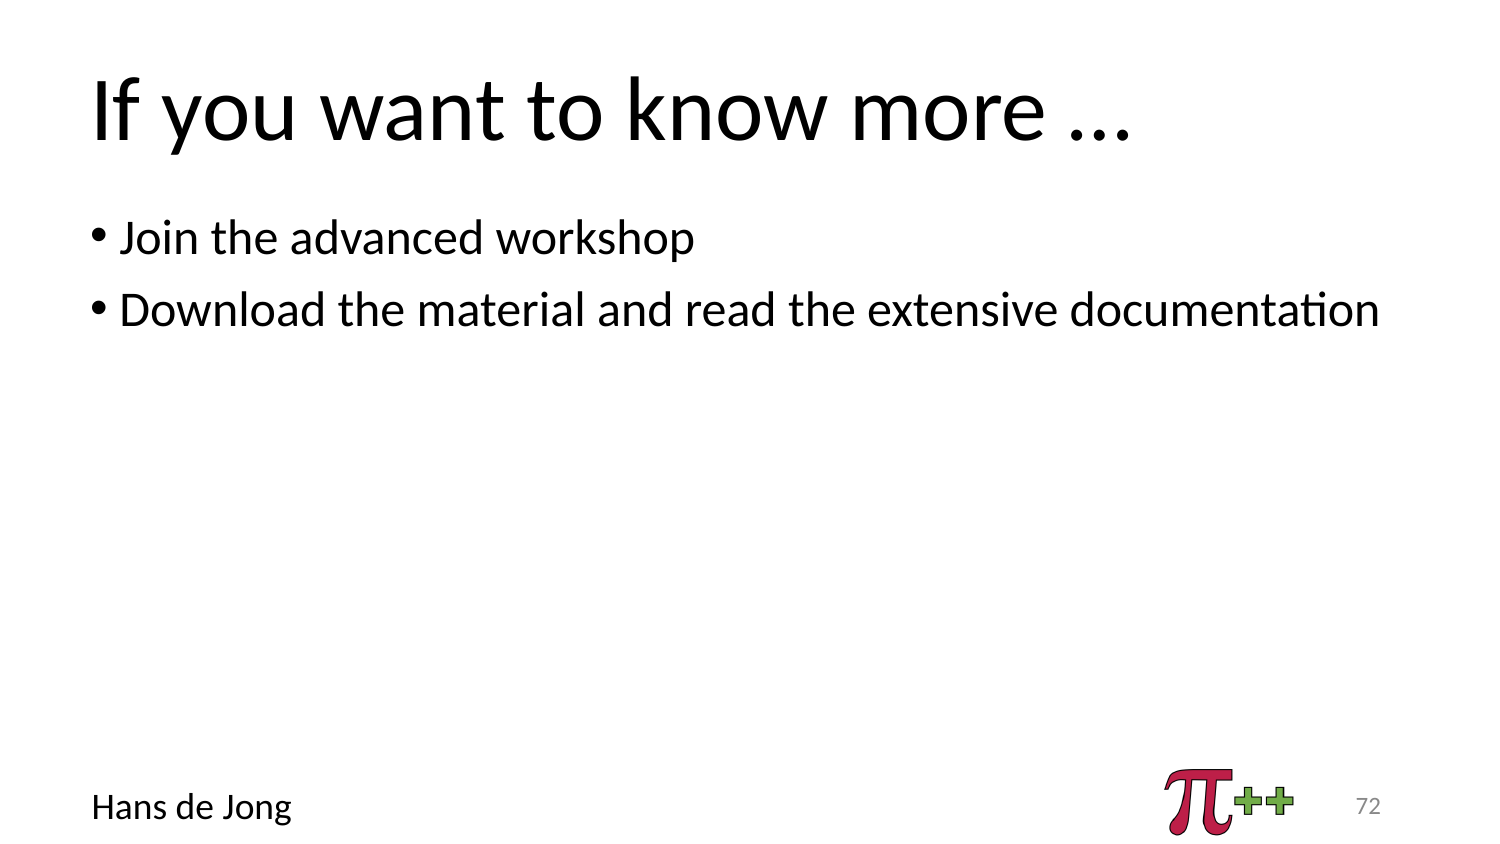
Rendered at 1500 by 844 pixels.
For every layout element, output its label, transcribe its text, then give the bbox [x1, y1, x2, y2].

title If you want to know more … [75, 33, 1426, 175]
text_box 72 [1340, 782, 1426, 827]
list Join the advanced workshop Download the material and read the extensive documentation [75, 196, 1426, 754]
